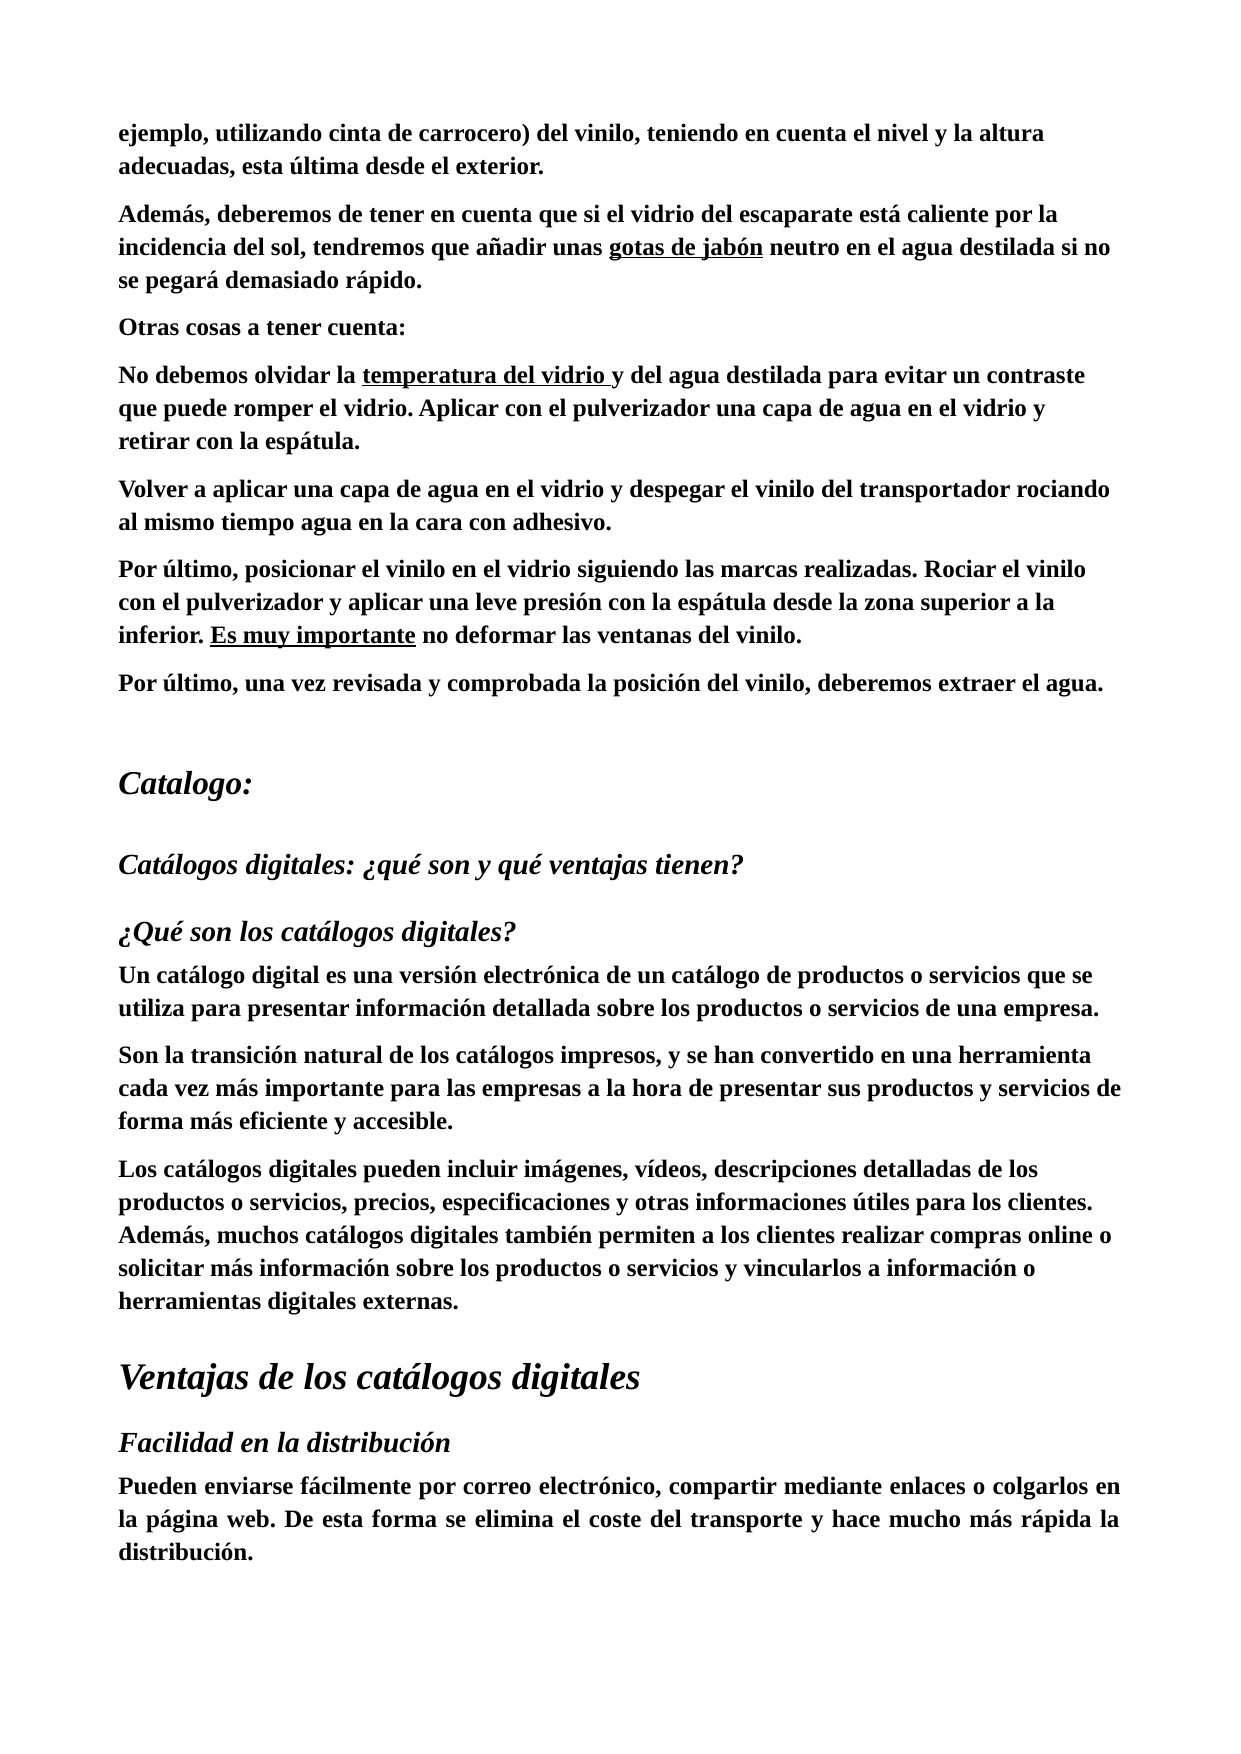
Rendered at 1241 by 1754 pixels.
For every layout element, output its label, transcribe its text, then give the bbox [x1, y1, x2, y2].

text Los catálogos digitales pueden incluir imágenes, vídeos, descripciones detalladas de los productos o servicios, precios, especificaciones y otras informaciones útiles para los clientes. Además, muchos catálogos digitales también permiten a los clientes realizar compras online o solicitar más información sobre los productos o servicios y vincularlos a información o herramientas digitales externas. [118, 1154, 1122, 1315]
text Son la transición natural de los catálogos impresos, y se han convertido en una herramienta cada vez más importante para las empresas a la hora de presentar sus productos y servicios de forma más eficiente y accesible. [118, 1040, 1122, 1135]
subtitle Facilidad en la distribución [118, 1425, 1122, 1458]
text Por último, posicionar el vinilo en el vidrio siguiendo las marcas realizadas. Rociar el vinilo con el pulverizador y aplicar una leve presión con la espátula desde la zona superior a la inferior. Es muy importante no deformar las ventanas del vinilo. [118, 554, 1122, 649]
subtitle ¿Qué son los catálogos digitales? [118, 914, 1122, 947]
subtitle Ventajas de los catálogos digitales [118, 1354, 1122, 1398]
subtitle Catálogos digitales: ¿qué son y qué ventajas tienen? [118, 847, 1122, 880]
text ejemplo, utilizando cinta de carrocero) del vinilo, teniendo en cuenta el nivel y la altura adecuadas, esta última desde el exterior. [118, 118, 1122, 180]
text Otras cosas a tener cuenta: [118, 312, 1122, 341]
text Por último, una vez revisada y comprobada la posición del vinilo, deberemos extraer el agua. [118, 668, 1122, 697]
text Un catálogo digital es una versión electrónica de un catálogo de productos o servicios que se utiliza para presentar información detallada sobre los productos o servicios de una empresa. [118, 960, 1122, 1021]
text Pueden enviarse fácilmente por correo electrónico, compartir mediante enlaces o colgarlos en la página web. De esta forma se elimina el coste del transporte y hace mucho más rápida la distribución. [118, 1471, 1122, 1566]
text Además, deberemos de tener en cuenta que si el vidrio del escaparate está caliente por la incidencia del sol, tendremos que añadir unas gotas de jabón neutro en el agua destilada si no se pegará demasiado rápido. [118, 199, 1122, 293]
text Volver a aplicar una capa de agua en el vidrio y despegar el vinilo del transportador rociando al mismo tiempo agua en la cara con adhesivo. [118, 474, 1122, 535]
text No debemos olvidar la temperatura del vidrio y del agua destilada para evitar un contraste que puede romper el vidrio. Aplicar con el pulverizador una capa de agua en el vidrio y retirar con la espátula. [118, 360, 1122, 455]
text Catalogo: [118, 763, 1122, 801]
